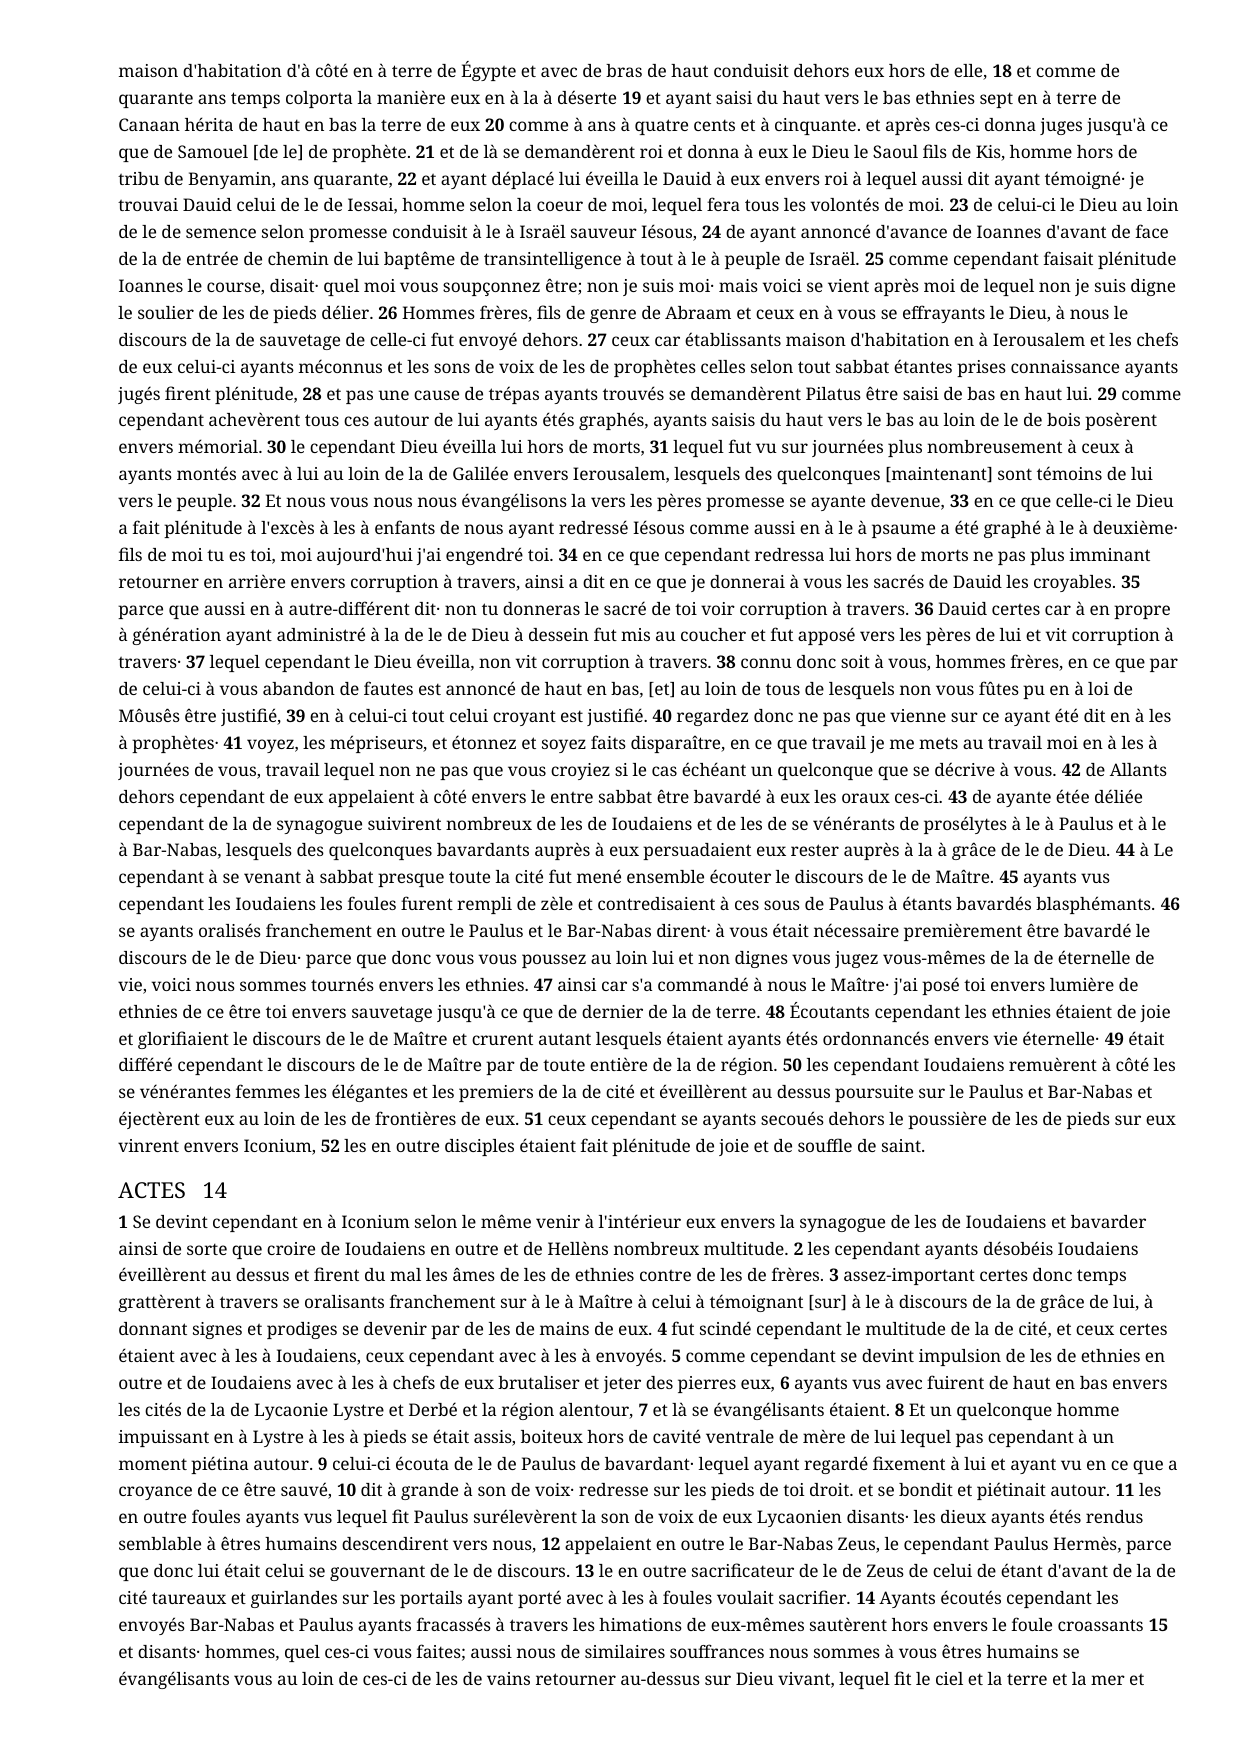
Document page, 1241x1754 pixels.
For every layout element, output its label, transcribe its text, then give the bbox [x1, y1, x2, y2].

text 1 Se devint cependant en à Iconium selon le même venir à l'intérieur eux envers la synagogue de les de Ioudaiens et bavarder ainsi de sorte que croire de Ioudaiens en outre et de Hellèns nombreux multitude. 2 les cependant ayants désobéis Ioudaiens éveillèrent au dessus et firent du mal les âmes de les de ethnies contre de les de frères. 3 assez-important certes donc temps grattèrent à travers se oralisants franchement sur à le à Maître à celui à témoignant [sur] à le à discours de la de grâce de lui, à donnant signes et prodiges se devenir par de les de mains de eux. 4 fut scindé cependant le multitude de la de cité, et ceux certes étaient avec à les à Ioudaiens, ceux cependant avec à les à envoyés. 5 comme cependant se devint impulsion de les de ethnies en outre et de Ioudaiens avec à les à chefs de eux brutaliser et jeter des pierres eux, 6 ayants vus avec fuirent de haut en bas envers les cités de la de Lycaonie Lystre et Derbé et la région alentour, 7 et là se évangélisants étaient. 8 Et un quelconque homme impuissant en à Lystre à les à pieds se était assis, boiteux hors de cavité ventrale de mère de lui lequel pas cependant à un moment piétina autour. 9 celui-ci écouta de le de Paulus de bavardant· lequel ayant regardé fixement à lui et ayant vu en ce que a croyance de ce être sauvé, 10 dit à grande à son de voix· redresse sur les pieds de toi droit. et se bondit et piétinait autour. 11 les en outre foules ayants vus lequel fit Paulus surélevèrent la son de voix de eux Lycaonien disants· les dieux ayants étés rendus semblable à êtres humains descendirent vers nous, 12 appelaient en outre le Bar-Nabas Zeus, le cependant Paulus Hermès, parce que donc lui était celui se gouvernant de le de discours. 13 le en outre sacrificateur de le de Zeus de celui de étant d'avant de la de cité taureaux et guirlandes sur les portails ayant porté avec à les à foules voulait sacrifier. 14 Ayants écoutés cependant les envoyés Bar-Nabas et Paulus ayants fracassés à travers les himations de eux-mêmes sautèrent hors envers le foule croassants 15 et disants· hommes, quel ces-ci vous faites; aussi nous de similaires souffrances nous sommes à vous êtres humains se évangélisants vous au loin de ces-ci de les de vains retourner au-dessus sur Dieu vivant, lequel fit le ciel et la terre et la mer et [118, 1210, 1181, 1690]
text ACTES 14 [118, 1176, 1181, 1205]
text maison d'habitation d'à côté en à terre de Égypte et avec de bras de haut conduisit dehors eux hors de elle, 18 et comme de quarante ans temps colporta la manière eux en à la à déserte 19 et ayant saisi du haut vers le bas ethnies sept en à terre de Canaan hérita de haut en bas la terre de eux 20 comme à ans à quatre cents et à cinquante. et après ces-ci donna juges jusqu'à ce que de Samouel [de le] de prophète. 21 et de là se demandèrent roi et donna à eux le Dieu le Saoul fils de Kis, homme hors de tribu de Benyamin, ans quarante, 22 et ayant déplacé lui éveilla le Dauid à eux envers roi à lequel aussi dit ayant témoigné· je trouvai Dauid celui de le de Iessai, homme selon la coeur de moi, lequel fera tous les volontés de moi. 23 de celui-ci le Dieu au loin de le de semence selon promesse conduisit à le à Israël sauveur Iésous, 24 de ayant annoncé d'avance de Ioannes d'avant de face de la de entrée de chemin de lui baptême de transintelligence à tout à le à peuple de Israël. 25 comme cependant faisait plénitude Ioannes le course, disait· quel moi vous soupçonnez être; non je suis moi· mais voici se vient après moi de lequel non je suis digne le soulier de les de pieds délier. 26 Hommes frères, fils de genre de Abraam et ceux en à vous se effrayants le Dieu, à nous le discours de la de sauvetage de celle-ci fut envoyé dehors. 27 ceux car établissants maison d'habitation en à Ierousalem et les chefs de eux celui-ci ayants méconnus et les sons de voix de les de prophètes celles selon tout sabbat étantes prises connaissance ayants jugés firent plénitude, 28 et pas une cause de trépas ayants trouvés se demandèrent Pilatus être saisi de bas en haut lui. 29 comme cependant achevèrent tous ces autour de lui ayants étés graphés, ayants saisis du haut vers le bas au loin de le de bois posèrent envers mémorial. 30 le cependant Dieu éveilla lui hors de morts, 31 lequel fut vu sur journées plus nombreusement à ceux à ayants montés avec à lui au loin de la de Galilée envers Ierousalem, lesquels des quelconques [maintenant] sont témoins de lui vers le peuple. 32 Et nous vous nous nous évangélisons la vers les pères promesse se ayante devenue, 33 en ce que celle-ci le Dieu a fait plénitude à l'excès à les à enfants de nous ayant redressé Iésous comme aussi en à le à psaume a été graphé à le à deuxième· fils de moi tu es toi, moi aujourd'hui j'ai engendré toi. 34 en ce que cependant redressa lui hors de morts ne pas plus imminant retourner en arrière envers corruption à travers, ainsi a dit en ce que je donnerai à vous les sacrés de Dauid les croyables. 35 parce que aussi en à autre-différent dit· non tu donneras le sacré de toi voir corruption à travers. 36 Dauid certes car à en propre à génération ayant administré à la de le de Dieu à dessein fut mis au coucher et fut apposé vers les pères de lui et vit corruption à travers· 37 lequel cependant le Dieu éveilla, non vit corruption à travers. 38 connu donc soit à vous, hommes frères, en ce que par de celui-ci à vous abandon de fautes est annoncé de haut en bas, [et] au loin de tous de lesquels non vous fûtes pu en à loi de Môusês être justifié, 39 en à celui-ci tout celui croyant est justifié. 40 regardez donc ne pas que vienne sur ce ayant été dit en à les à prophètes· 41 voyez, les mépriseurs, et étonnez et soyez faits disparaître, en ce que travail je me mets au travail moi en à les à journées de vous, travail lequel non ne pas que vous croyiez si le cas échéant un quelconque que se décrive à vous. 42 de Allants dehors cependant de eux appelaient à côté envers le entre sabbat être bavardé à eux les oraux ces-ci. 43 de ayante étée déliée cependant de la de synagogue suivirent nombreux de les de Ioudaiens et de les de se vénérants de prosélytes à le à Paulus et à le à Bar-Nabas, lesquels des quelconques bavardants auprès à eux persuadaient eux rester auprès à la à grâce de le de Dieu. 44 à Le cependant à se venant à sabbat presque toute la cité fut mené ensemble écouter le discours de le de Maître. 45 ayants vus cependant les Ioudaiens les foules furent rempli de zèle et contredisaient à ces sous de Paulus à étants bavardés blasphémants. 46 se ayants oralisés franchement en outre le Paulus et le Bar-Nabas dirent· à vous était nécessaire premièrement être bavardé le discours de le de Dieu· parce que donc vous vous poussez au loin lui et non dignes vous jugez vous-mêmes de la de éternelle de vie, voici nous sommes tournés envers les ethnies. 47 ainsi car s'a commandé à nous le Maître· j'ai posé toi envers lumière de ethnies de ce être toi envers sauvetage jusqu'à ce que de dernier de la de terre. 48 Écoutants cependant les ethnies étaient de joie et glorifiaient le discours de le de Maître et crurent autant lesquels étaient ayants étés ordonnancés envers vie éternelle· 49 était différé cependant le discours de le de Maître par de toute entière de la de région. 50 les cependant Ioudaiens remuèrent à côté les se vénérantes femmes les élégantes et les premiers de la de cité et éveillèrent au dessus poursuite sur le Paulus et Bar-Nabas et éjectèrent eux au loin de les de frontières de eux. 51 ceux cependant se ayants secoués dehors le poussière de les de pieds sur eux vinrent envers Iconium, 52 les en outre disciples étaient fait plénitude de joie et de souffle de saint. [118, 59, 1181, 1157]
